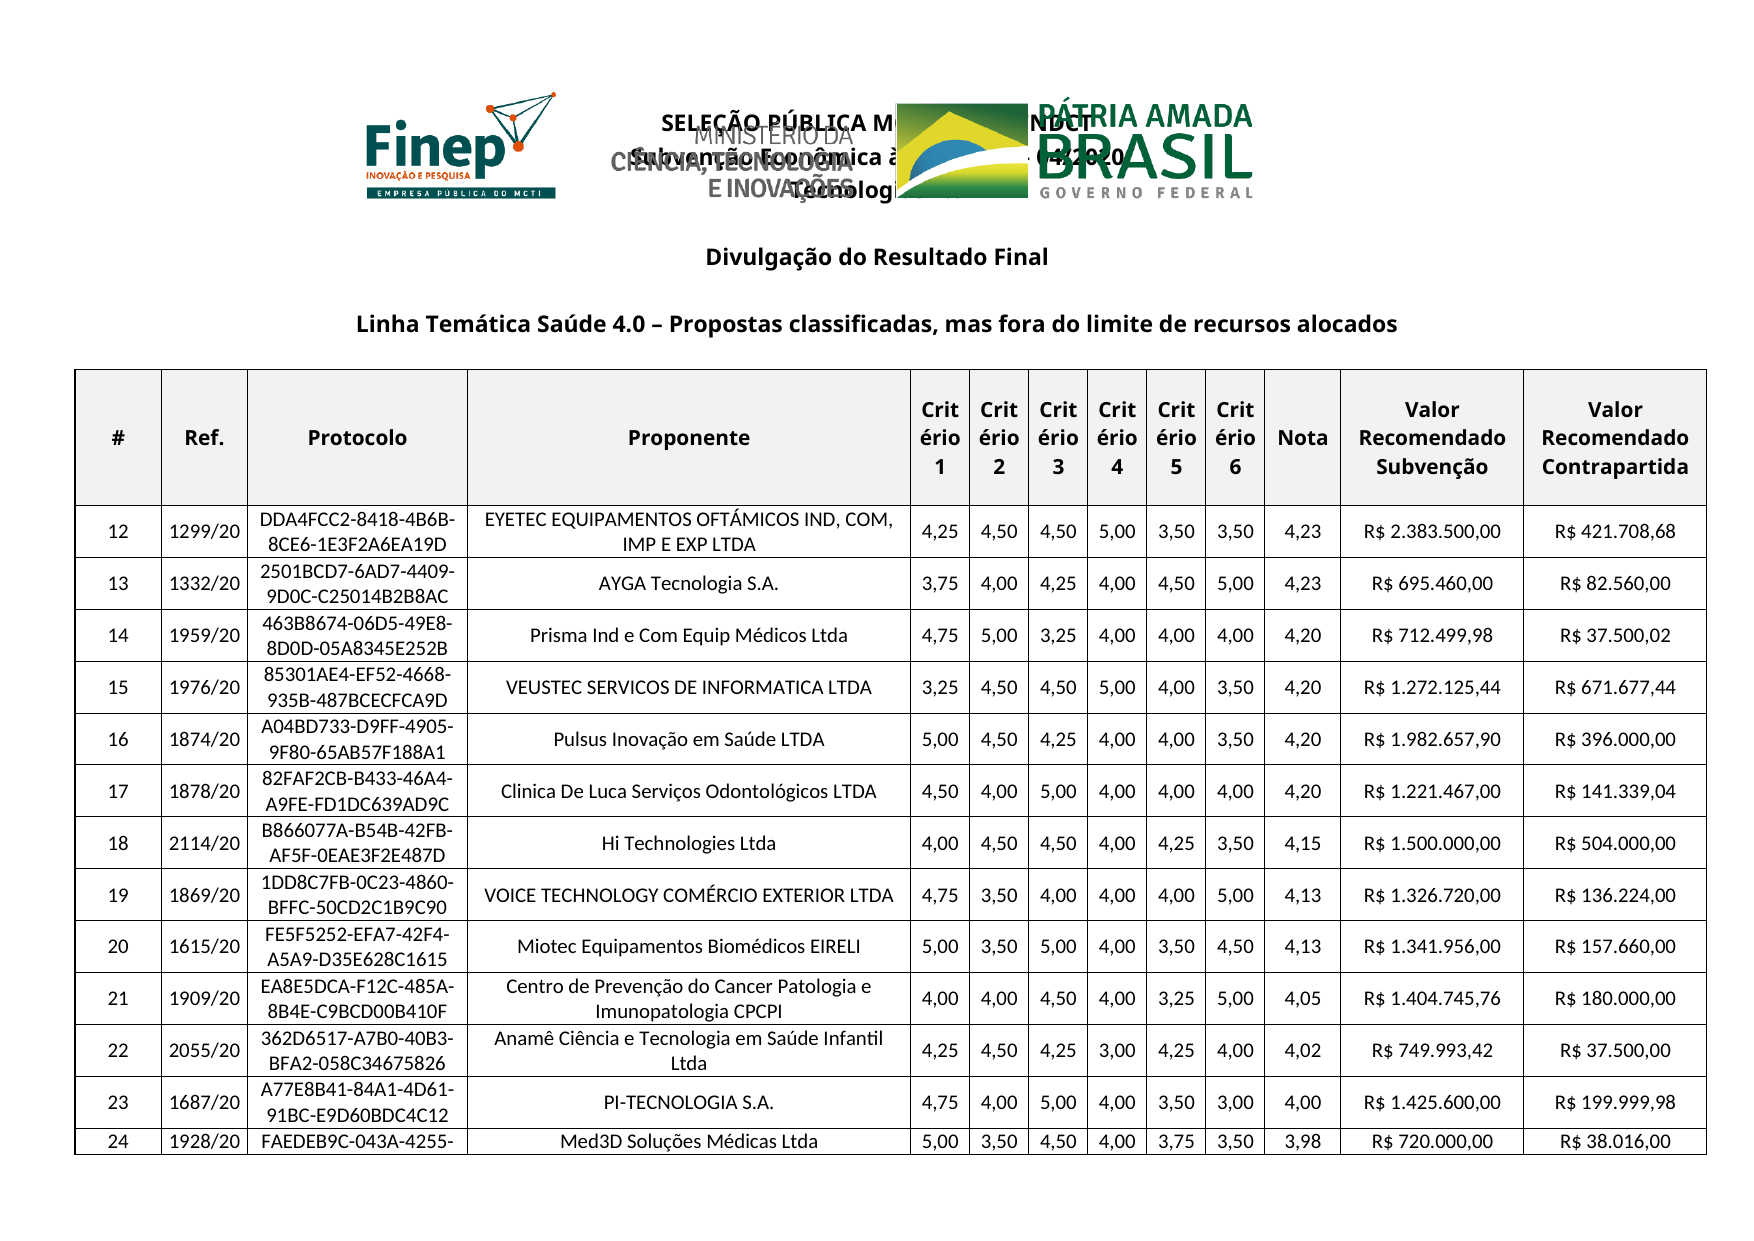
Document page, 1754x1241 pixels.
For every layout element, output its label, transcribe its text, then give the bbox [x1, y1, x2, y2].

table_cell R$ 1.982.657,90 [1341, 714, 1523, 764]
table_cell 3,50 [1147, 921, 1205, 972]
table_cell 4,00 [1147, 869, 1205, 920]
table_cell 5,00 [911, 1129, 969, 1154]
table_cell 4,00 [1088, 1077, 1146, 1127]
table_cell 5,00 [1088, 662, 1146, 712]
table_cell 3,50 [970, 1129, 1028, 1154]
table_cell R$ 1.341.956,00 [1341, 921, 1523, 972]
table_cell Centro de Prevenção do Cancer Patologia e Imunopatologia CPCPI [468, 973, 910, 1024]
table_cell Med3D Soluções Médicas Ltda [468, 1129, 910, 1154]
table_cell 4,00 [1088, 714, 1146, 764]
table_cell 4,00 [1147, 765, 1205, 816]
table_cell 4,00 [1206, 1025, 1264, 1076]
table_cell 3,50 [1206, 506, 1264, 557]
table_cell 5,00 [1206, 973, 1264, 1024]
table_cell 3,75 [911, 558, 969, 609]
table_cell 4,50 [1029, 817, 1087, 868]
table_cell 4,50 [1029, 662, 1087, 712]
table_cell 4,00 [970, 1077, 1028, 1127]
table_cell PI-TECNOLOGIA S.A. [468, 1077, 910, 1127]
table_cell 3,00 [1088, 1025, 1146, 1076]
table_cell R$ 141.339,04 [1524, 765, 1706, 816]
table_cell 4,00 [1088, 1129, 1146, 1154]
table_cell R$ 396.000,00 [1524, 714, 1706, 764]
table_cell R$ 421.708,68 [1524, 506, 1706, 557]
table_cell R$ 157.660,00 [1524, 921, 1706, 972]
table_cell 4,23 [1265, 558, 1340, 609]
table_cell 4,50 [1206, 921, 1264, 972]
table_cell 5,00 [970, 610, 1028, 661]
table_cell R$ 749.993,42 [1341, 1025, 1523, 1076]
table_cell Pulsus Inovação em Saúde LTDA [468, 714, 910, 764]
table_cell 1332/20 [162, 558, 247, 609]
table_cell 3,50 [970, 921, 1028, 972]
table_cell 4,25 [1029, 714, 1087, 764]
table_cell 463B8674-06D5-49E8-8D0D-05A8345E252B [248, 610, 467, 661]
table_header Critério 5 [1147, 370, 1205, 505]
table_cell VEUSTEC SERVICOS DE INFORMATICA LTDA [468, 662, 910, 712]
table_cell 4,00 [1088, 765, 1146, 816]
table_cell 3,25 [911, 662, 969, 712]
table_cell R$ 504.000,00 [1524, 817, 1706, 868]
table_cell 1874/20 [162, 714, 247, 764]
table_cell 4,50 [1029, 973, 1087, 1024]
table_cell 3,50 [1206, 662, 1264, 712]
table_cell R$ 712.499,98 [1341, 610, 1523, 661]
table_cell 23 [76, 1077, 161, 1127]
table_cell 5,00 [1029, 1077, 1087, 1127]
table_cell 4,00 [1265, 1077, 1340, 1127]
table_cell 5,00 [911, 714, 969, 764]
table_cell FE5F5252-EFA7-42F4-A5A9-D35E628C1615 [248, 921, 467, 972]
table_cell 1928/20 [162, 1129, 247, 1154]
table_cell Anamê Ciência e Tecnologia em Saúde Infantil Ltda [468, 1025, 910, 1076]
table_cell 12 [76, 506, 161, 557]
table_cell 2501BCD7-6AD7-4409-9D0C-C25014B2B8AC [248, 558, 467, 609]
table_cell 4,50 [970, 817, 1028, 868]
table_cell 3,50 [1206, 1129, 1264, 1154]
table_cell 4,75 [911, 869, 969, 920]
table_cell R$ 1.221.467,00 [1341, 765, 1523, 816]
table_cell 4,00 [911, 973, 969, 1024]
table_cell 2055/20 [162, 1025, 247, 1076]
table_cell 4,25 [1147, 1025, 1205, 1076]
table_header Critério 4 [1088, 370, 1146, 505]
table_cell 4,50 [1029, 506, 1087, 557]
table_cell 1869/20 [162, 869, 247, 920]
table_header Nota [1265, 370, 1340, 505]
table_cell 16 [76, 714, 161, 764]
table_cell 4,50 [970, 506, 1028, 557]
table_cell 1687/20 [162, 1077, 247, 1127]
table_cell A77E8B41-84A1-4D61-91BC-E9D60BDC4C12 [248, 1077, 467, 1127]
table_cell 4,20 [1265, 714, 1340, 764]
table_cell 1878/20 [162, 765, 247, 816]
table_cell R$ 1.404.745,76 [1341, 973, 1523, 1024]
table_cell 5,00 [911, 921, 969, 972]
table_cell 4,50 [1147, 558, 1205, 609]
table_cell 4,00 [1088, 817, 1146, 868]
table_header Critério 1 [911, 370, 969, 505]
table_cell 2114/20 [162, 817, 247, 868]
table_cell 4,00 [911, 817, 969, 868]
table_cell 4,00 [1147, 662, 1205, 712]
table_cell 1959/20 [162, 610, 247, 661]
table_cell 4,75 [911, 610, 969, 661]
table_cell 4,50 [1029, 1129, 1087, 1154]
table_cell 3,00 [1206, 1077, 1264, 1127]
table_cell 362D6517-A7B0-40B3-BFA2-058C34675826 [248, 1025, 467, 1076]
table_cell 4,25 [911, 1025, 969, 1076]
table_cell 4,00 [1147, 714, 1205, 764]
table_cell 22 [76, 1025, 161, 1076]
table_cell R$ 38.016,00 [1524, 1129, 1706, 1154]
table_cell 4,05 [1265, 973, 1340, 1024]
table_cell 18 [76, 817, 161, 868]
table_cell 4,75 [911, 1077, 969, 1127]
table_cell 4,50 [970, 714, 1028, 764]
table_cell 13 [76, 558, 161, 609]
table_cell 4,25 [1029, 558, 1087, 609]
table_cell 1976/20 [162, 662, 247, 712]
table_cell 85301AE4-EF52-4668-935B-487BCECFCA9D [248, 662, 467, 712]
table_cell 4,00 [970, 558, 1028, 609]
table_cell 21 [76, 973, 161, 1024]
table_cell EYETEC EQUIPAMENTOS OFTÁMICOS IND, COM, IMP E EXP LTDA [468, 506, 910, 557]
table_cell 3,50 [1206, 817, 1264, 868]
table_cell R$ 1.272.125,44 [1341, 662, 1523, 712]
table_cell DDA4FCC2-8418-4B6B-8CE6-1E3F2A6EA19D [248, 506, 467, 557]
table_cell 4,00 [1088, 610, 1146, 661]
table_cell R$ 2.383.500,00 [1341, 506, 1523, 557]
table_cell R$ 1.500.000,00 [1341, 817, 1523, 868]
table_cell 1DD8C7FB-0C23-4860-BFFC-50CD2C1B9C90 [248, 869, 467, 920]
table_header # [76, 370, 161, 505]
table_cell Miotec Equipamentos Biomédicos EIRELI [468, 921, 910, 972]
table_cell 3,50 [970, 869, 1028, 920]
table_header Critério 6 [1206, 370, 1264, 505]
table_cell 4,00 [1088, 973, 1146, 1024]
table_cell R$ 136.224,00 [1524, 869, 1706, 920]
table_cell 1615/20 [162, 921, 247, 972]
table_cell B866077A-B54B-42FB-AF5F-0EAE3F2E487D [248, 817, 467, 868]
table_cell 24 [76, 1129, 161, 1154]
table_header Ref. [162, 370, 247, 505]
table_cell AYGA Tecnologia S.A. [468, 558, 910, 609]
table_cell 4,00 [970, 765, 1028, 816]
table_cell 4,13 [1265, 921, 1340, 972]
table_cell 5,00 [1029, 765, 1087, 816]
table_header Valor Recomendado Contrapartida [1524, 370, 1706, 505]
table_cell Prisma Ind e Com Equip Médicos Ltda [468, 610, 910, 661]
table_cell 5,00 [1206, 558, 1264, 609]
table_cell 5,00 [1029, 921, 1087, 972]
table_cell 4,00 [970, 973, 1028, 1024]
table_cell 4,50 [911, 765, 969, 816]
table_cell 4,15 [1265, 817, 1340, 868]
table_header Protocolo [248, 370, 467, 505]
table_cell R$ 180.000,00 [1524, 973, 1706, 1024]
table_cell 3,98 [1265, 1129, 1340, 1154]
table_cell 4,50 [970, 662, 1028, 712]
table_cell 3,25 [1029, 610, 1087, 661]
table_cell R$ 37.500,00 [1524, 1025, 1706, 1076]
table_cell 14 [76, 610, 161, 661]
table_cell 19 [76, 869, 161, 920]
table_cell 4,00 [1206, 610, 1264, 661]
table_cell R$ 37.500,02 [1524, 610, 1706, 661]
table_cell 4,23 [1265, 506, 1340, 557]
table_cell VOICE TECHNOLOGY COMÉRCIO EXTERIOR LTDA [468, 869, 910, 920]
table_cell 20 [76, 921, 161, 972]
table_header Proponente [468, 370, 910, 505]
table_cell 3,75 [1147, 1129, 1205, 1154]
table_cell R$ 671.677,44 [1524, 662, 1706, 712]
table_cell 4,13 [1265, 869, 1340, 920]
table_cell FAEDEB9C-043A-4255- [248, 1129, 467, 1154]
table_cell 4,20 [1265, 662, 1340, 712]
table_cell Clinica De Luca Serviços Odontológicos LTDA [468, 765, 910, 816]
table_header Critério 2 [970, 370, 1028, 505]
table_header Critério 3 [1029, 370, 1087, 505]
table_cell 5,00 [1088, 506, 1146, 557]
table_cell EA8E5DCA-F12C-485A-8B4E-C9BCD00B410F [248, 973, 467, 1024]
table_cell 3,50 [1147, 1077, 1205, 1127]
table_cell 4,20 [1265, 610, 1340, 661]
table_cell 4,25 [1029, 1025, 1087, 1076]
table_cell 1299/20 [162, 506, 247, 557]
table_cell 3,25 [1147, 973, 1205, 1024]
table_cell 3,50 [1147, 506, 1205, 557]
table_cell 4,50 [970, 1025, 1028, 1076]
table_cell 4,00 [1147, 610, 1205, 661]
table_cell R$ 199.999,98 [1524, 1077, 1706, 1127]
table_cell 1909/20 [162, 973, 247, 1024]
table_cell 82FAF2CB-B433-46A4-A9FE-FD1DC639AD9C [248, 765, 467, 816]
table_cell R$ 82.560,00 [1524, 558, 1706, 609]
table_cell 4,00 [1088, 869, 1146, 920]
table_cell 4,00 [1088, 558, 1146, 609]
table_cell R$ 1.326.720,00 [1341, 869, 1523, 920]
table_cell 17 [76, 765, 161, 816]
table_cell R$ 1.425.600,00 [1341, 1077, 1523, 1127]
table_cell 3,50 [1206, 714, 1264, 764]
table_cell Hi Technologies Ltda [468, 817, 910, 868]
table_cell 4,20 [1265, 765, 1340, 816]
table_cell R$ 720.000,00 [1341, 1129, 1523, 1154]
table_cell 15 [76, 662, 161, 712]
table_cell 4,00 [1206, 765, 1264, 816]
table_header Valor Recomendado Subvenção [1341, 370, 1523, 505]
table_cell 4,00 [1088, 921, 1146, 972]
table_cell 4,00 [1029, 869, 1087, 920]
table_cell 4,25 [1147, 817, 1205, 868]
table_cell 5,00 [1206, 869, 1264, 920]
table_cell A04BD733-D9FF-4905-9F80-65AB57F188A1 [248, 714, 467, 764]
table_cell R$ 695.460,00 [1341, 558, 1523, 609]
table_cell 4,02 [1265, 1025, 1340, 1076]
table_cell 4,25 [911, 506, 969, 557]
